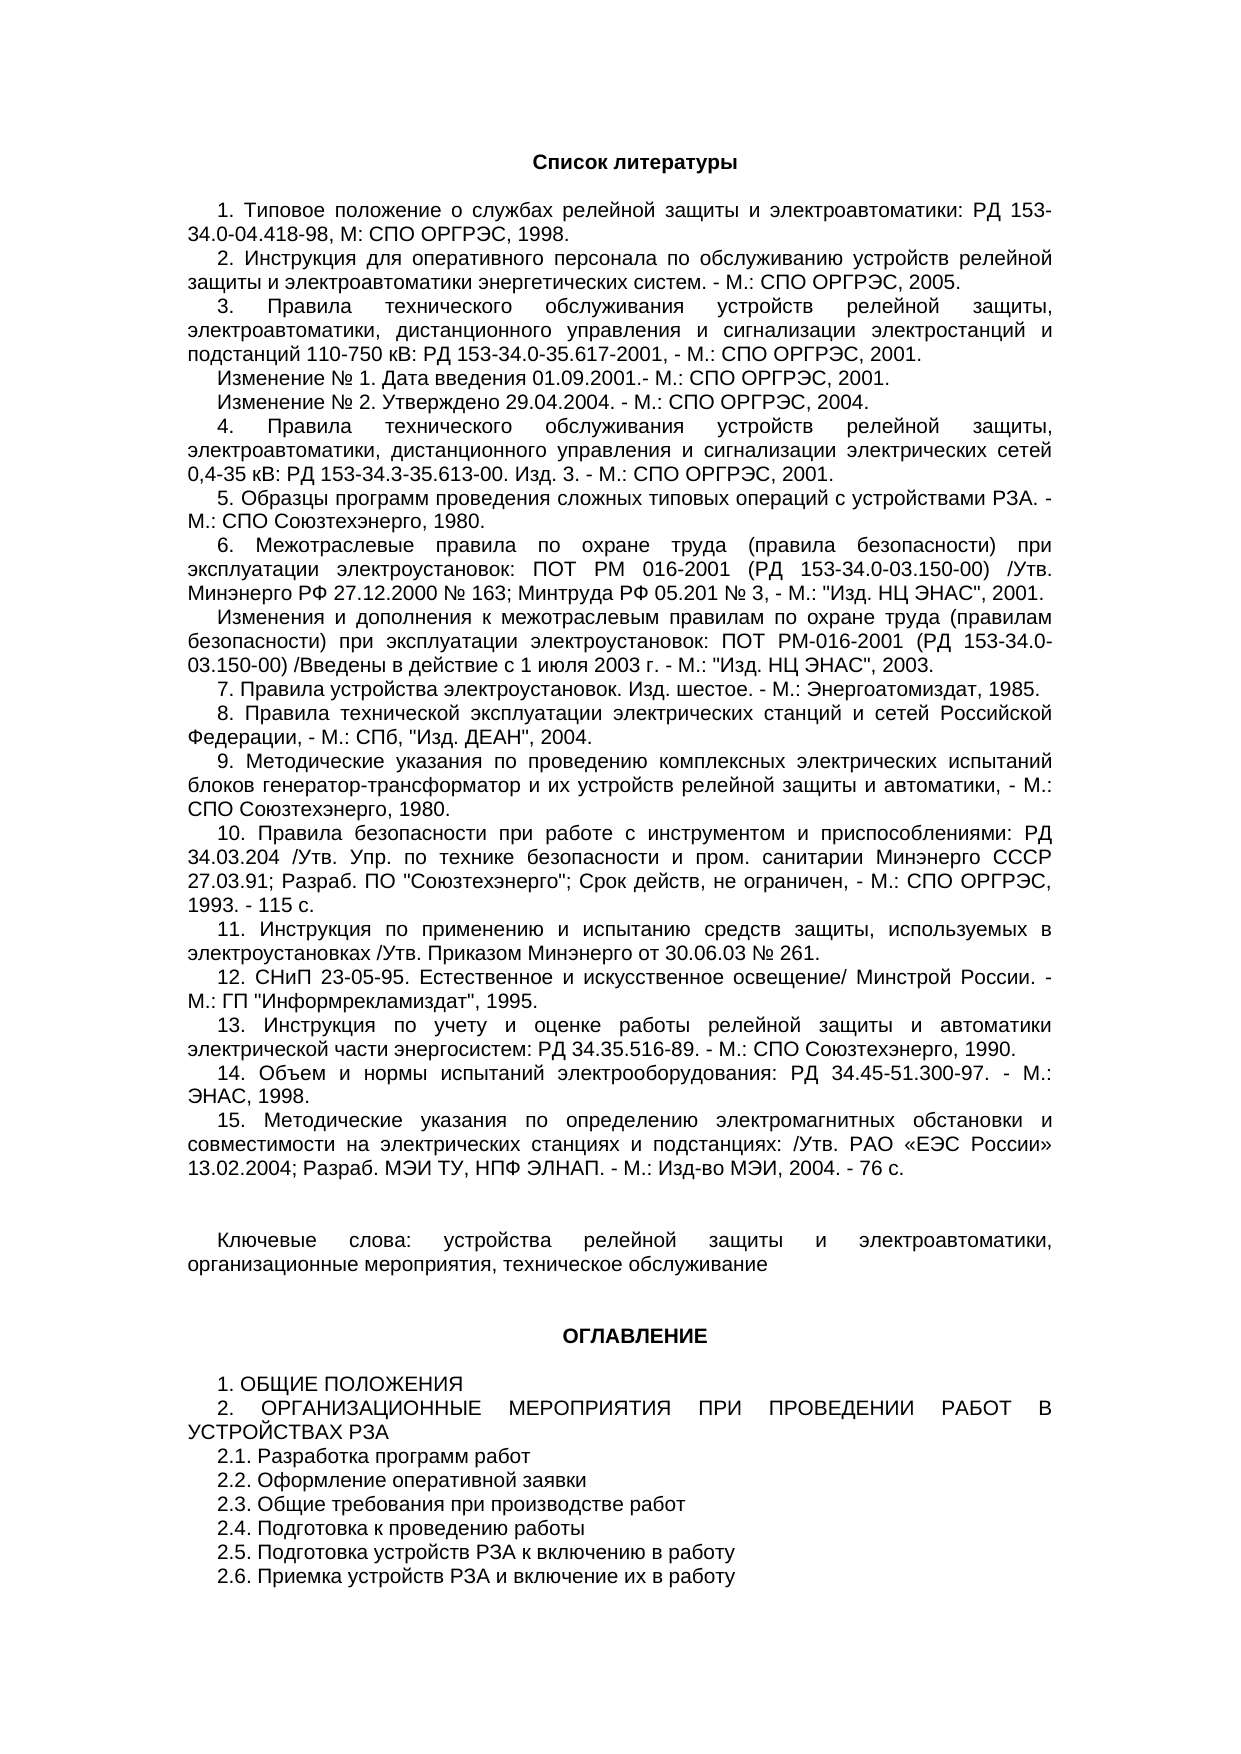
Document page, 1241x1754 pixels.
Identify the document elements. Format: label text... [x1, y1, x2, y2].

text 6. Межотраслевые правила по охране труда (правила безопасности) при эксплуатации электроустановок: ПОТ РМ 016-2001 (РД 153-34.0-03.150-00) /Утв. Минэнерго РФ 27.12.2000 № 163; Минтруда РФ 05.201 № 3, - М.: "Изд. НЦ ЭНАС", 2001. [187, 533, 1053, 605]
text 1. Типовое положение о службах релейной защиты и электроавтоматики: РД 153-34.0-04.418-98, М: СПО ОРГРЭС, 1998. [187, 198, 1053, 246]
text Изменения и дополнения к межотраслевым правилам по охране труда (правилам безопасности) при эксплуатации электроустановок: ПОТ РМ-016-2001 (РД 153-34.0-03.150-00) /Введены в действие с 1 июля 2003 г. - М.: "Изд. НЦ ЭНАС", 2003. [187, 605, 1053, 677]
text Изменение № 1. Дата введения 01.09.2001.- М.: СПО ОРГРЭС, 2001. [187, 366, 1053, 389]
text 13. Инструкция по учету и оценке работы релейной защиты и автоматики электрической части энергосистем: РД 34.35.516-89. - М.: СПО Союзтехэнерго, 1990. [187, 1012, 1053, 1060]
text 2.5. Подготовка устройств РЗА к включению в работу [187, 1539, 1053, 1563]
text ОГЛАВЛЕНИЕ [187, 1324, 1053, 1348]
text 15. Методические указания по определению электромагнитных обстановки и совместимости на электрических станциях и подстанциях: /Утв. РАО «ЕЭС России» 13.02.2004; Разраб. МЭИ ТУ, НПФ ЭЛНАП. - М.: Изд-во МЭИ, 2004. - 76 с. [187, 1108, 1053, 1180]
text 4. Правила технического обслуживания устройств релейной защиты, электроавтоматики, дистанционного управления и сигнализации электрических сетей 0,4-35 кВ: РД 153-34.3-35.613-00. Изд. 3. - М.: СПО ОРГРЭС, 2001. [187, 413, 1053, 485]
text 12. СНиП 23-05-95. Естественное и искусственное освещение/ Минстрой России. - М.: ГП "Информрекламиздат", 1995. [187, 964, 1053, 1012]
text 2. ОРГАНИЗАЦИОННЫЕ МЕРОПРИЯТИЯ ПРИ ПРОВЕДЕНИИ РАБОТ В УСТРОЙСТВАХ РЗА [187, 1396, 1053, 1444]
text 3. Правила технического обслуживания устройств релейной защиты, электроавтоматики, дистанционного управления и сигнализации электростанций и подстанций 110-750 кВ: РД 153-34.0-35.617-2001, - М.: СПО ОРГРЭС, 2001. [187, 294, 1053, 366]
text 10. Правила безопасности при работе с инструментом и приспособлениями: РД 34.03.204 /Утв. Упр. по технике безопасности и пром. санитарии Минэнерго СССР 27.03.91; Разраб. ПО "Союзтехэнерго"; Срок действ, не ограничен, - М.: СПО ОРГРЭС, 1993. - 115 с. [187, 821, 1053, 917]
text 8. Правила технической эксплуатации электрических станций и сетей Российской Федерации, - М.: СПб, "Изд. ДЕАН", 2004. [187, 701, 1053, 749]
text 2. Инструкция для оперативного персонала по обслуживанию устройств релейной защиты и электроавтоматики энергетических систем. - М.: СПО ОРГРЭС, 2005. [187, 246, 1053, 294]
text 2.4. Подготовка к проведению работы [187, 1516, 1053, 1539]
text 2.3. Общие требования при производстве работ [187, 1492, 1053, 1516]
text Список литературы [187, 150, 1053, 174]
text 9. Методические указания по проведению комплексных электрических испытаний блоков генератор-трансформатор и их устройств релейной защиты и автоматики, - М.: СПО Союзтехэнерго, 1980. [187, 749, 1053, 821]
text 5. Образцы программ проведения сложных типовых операций с устройствами РЗА. - М.: СПО Союзтехэнерго, 1980. [187, 485, 1053, 533]
text Ключевые слова: устройства релейной защиты и электроавтоматики, организационные мероприятия, техническое обслуживание [187, 1228, 1053, 1276]
text 7. Правила устройства электроустановок. Изд. шестое. - М.: Энергоатомиздат, 1985. [187, 677, 1053, 701]
text 2.6. Приемка устройств РЗА и включение их в работу [187, 1563, 1053, 1587]
text 2.1. Разработка программ работ [187, 1444, 1053, 1468]
text 14. Объем и нормы испытаний электрооборудования: РД 34.45-51.300-97. - М.: ЭНАС, 1998. [187, 1060, 1053, 1108]
text 11. Инструкция по применению и испытанию средств защиты, используемых в электроустановках /Утв. Приказом Минэнерго от 30.06.03 № 261. [187, 917, 1053, 964]
text Изменение № 2. Утверждено 29.04.2004. - М.: СПО ОРГРЭС, 2004. [187, 389, 1053, 413]
text 1. ОБЩИЕ ПОЛОЖЕНИЯ [187, 1372, 1053, 1396]
text 2.2. Оформление оперативной заявки [187, 1468, 1053, 1492]
